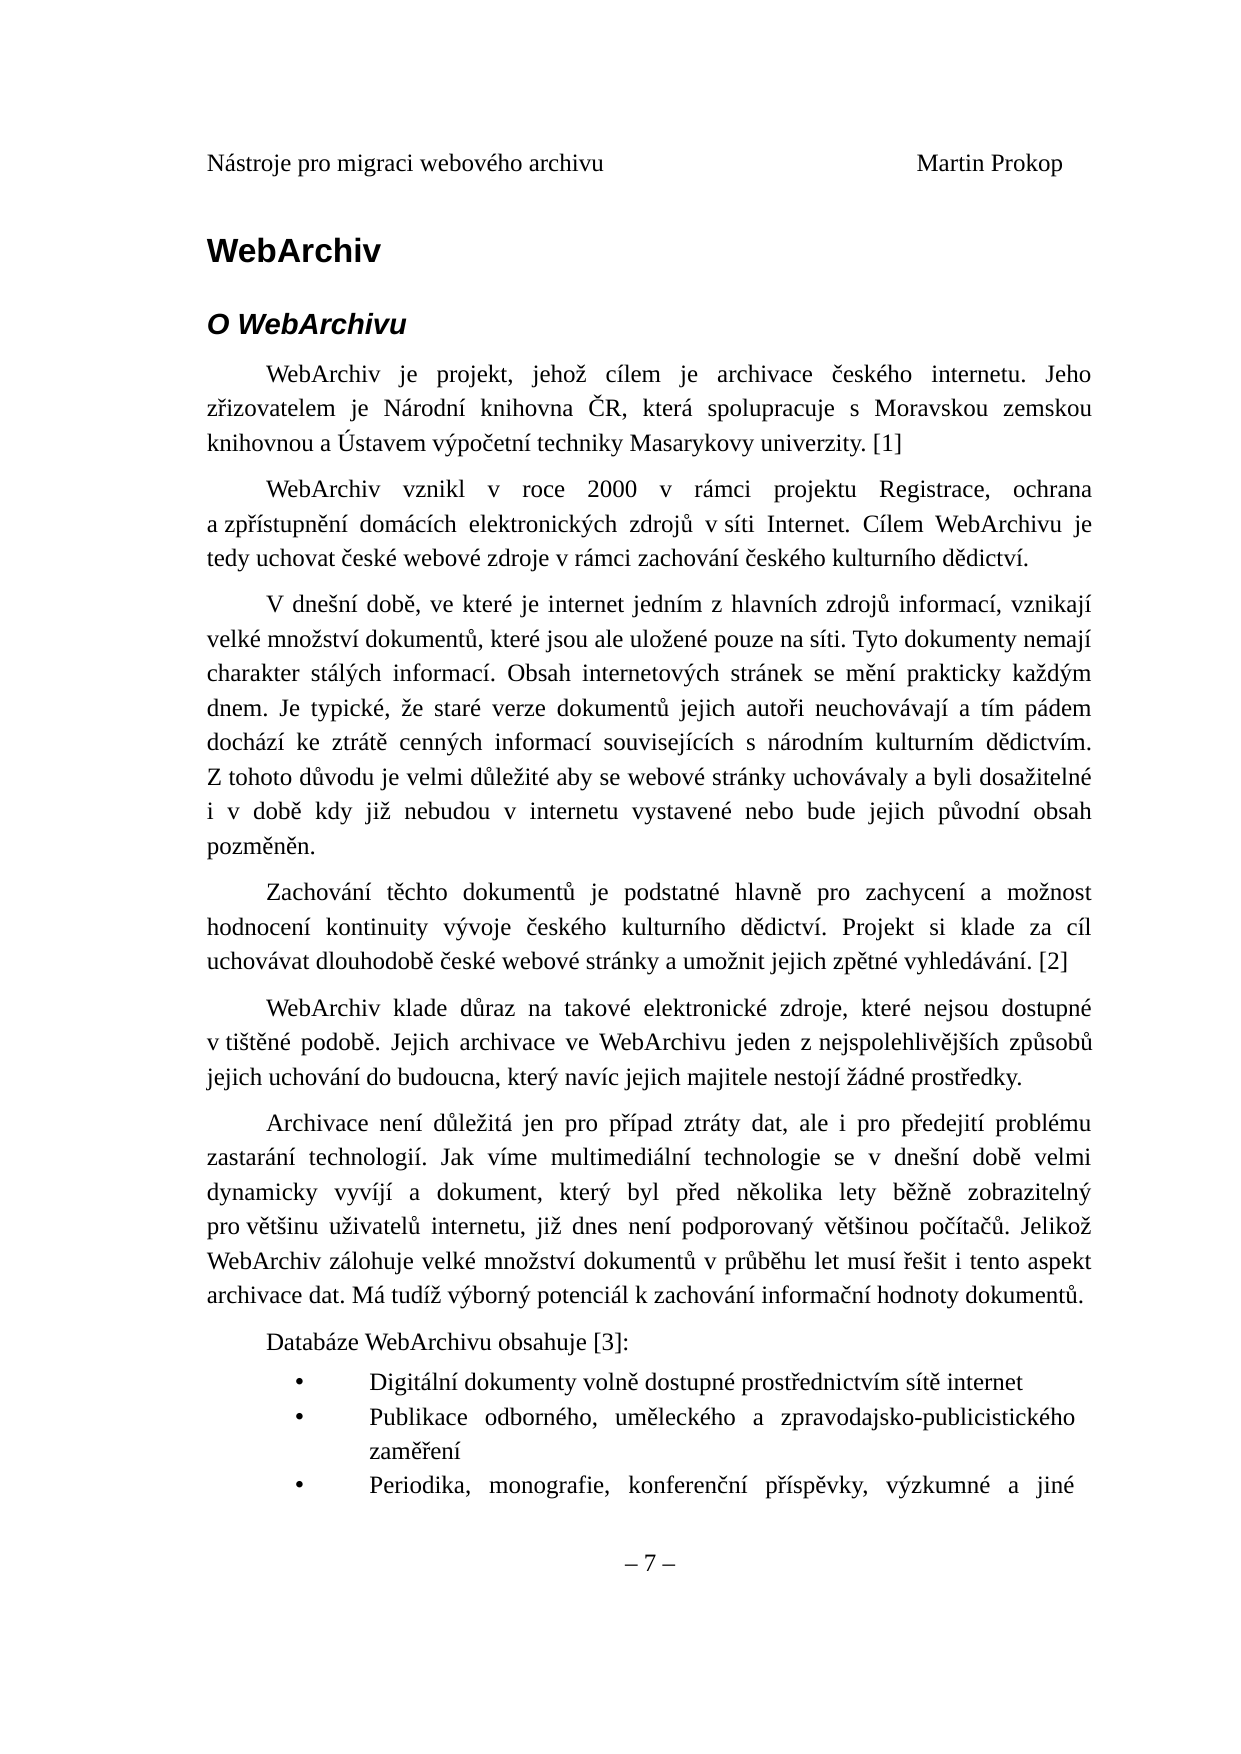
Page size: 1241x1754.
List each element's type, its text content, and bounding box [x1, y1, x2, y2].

text WebArchiv vznikl v roce 2000 v rámci projektu Registrace, ochrana a zpřístupnění domácích elektronických zdrojů v síti Internet. Cílem WebArchivu je tedy uchovat české webové zdroje v rámci zachování českého kulturního dědictví. [207, 474, 1093, 572]
text Zachování těchto dokumentů je podstatné hlavně pro zachycení a možnost hodnocení kontinuity vývoje českého kulturního dědictví. Projekt si klade za cíl uchovávat dlouhodobě české webové stránky a umožnit jejich zpětné vyhledávání. [2] [207, 877, 1093, 975]
text Archivace není důležitá jen pro případ ztráty dat, ale i pro předejití problému zastarání technologií. Jak víme multimediální technologie se v dnešní době velmi dynamicky vyvíjí a dokument, který byl před několika lety běžně zobrazitelný pro většinu uživatelů internetu, již dnes není podporovaný většinou počítačů. Jelikož WebArchiv zálohuje velké množství dokumentů v průběhu let musí řešit i tento aspekt archivace dat. Má tudíž výborný potenciál k zachování informační hodnoty dokumentů. [207, 1108, 1093, 1309]
subtitle O WebArchivu [207, 307, 1093, 341]
list Periodika, monografie, konferenční příspěvky, výzkumné a jiné [295, 1471, 1093, 1499]
text WebArchiv klade důraz na takové elektronické zdroje, které nejsou dostupné v tištěné podobě. Jejich archivace ve WebArchivu jeden z nejspolehlivějších způsobů jejich uchování do budoucna, který navíc jejich majitele nestojí žádné prostředky. [207, 993, 1093, 1090]
text Databáze WebArchivu obsahuje [3]: [207, 1327, 1093, 1355]
list Publikace odborného, uměleckého a zpravodajsko-publicistického zaměření [295, 1402, 1093, 1465]
text WebArchiv je projekt, jehož cílem je archivace českého internetu. Jeho zřizovatelem je Národní knihovna ČR, která spolupracuje s Moravskou zemskou knihovnou a Ústavem výpočetní techniky Masarykovy univerzity. [1] [207, 359, 1093, 457]
list Digitální dokumenty volně dostupné prostřednictvím sítě internet [295, 1367, 1093, 1396]
text V dnešní době, ve které je internet jedním z hlavních zdrojů informací, vznikají velké množství dokumentů, které jsou ale uložené pouze na síti. Tyto dokumenty nemají charakter stálých informací. Obsah internetových stránek se mění prakticky každým dnem. Je typické, že staré verze dokumentů jejich autoři neuchovávají a tím pádem dochází ke ztrátě cenných informací souvisejících s národním kulturním dědictvím. Z tohoto důvodu je velmi důležité aby se webové stránky uchovávaly a byli dosažitelné i v době kdy již nebudou v internetu vystavené nebo bude jejich původní obsah pozměněn. [207, 589, 1093, 860]
subtitle WebArchiv [207, 231, 1093, 269]
